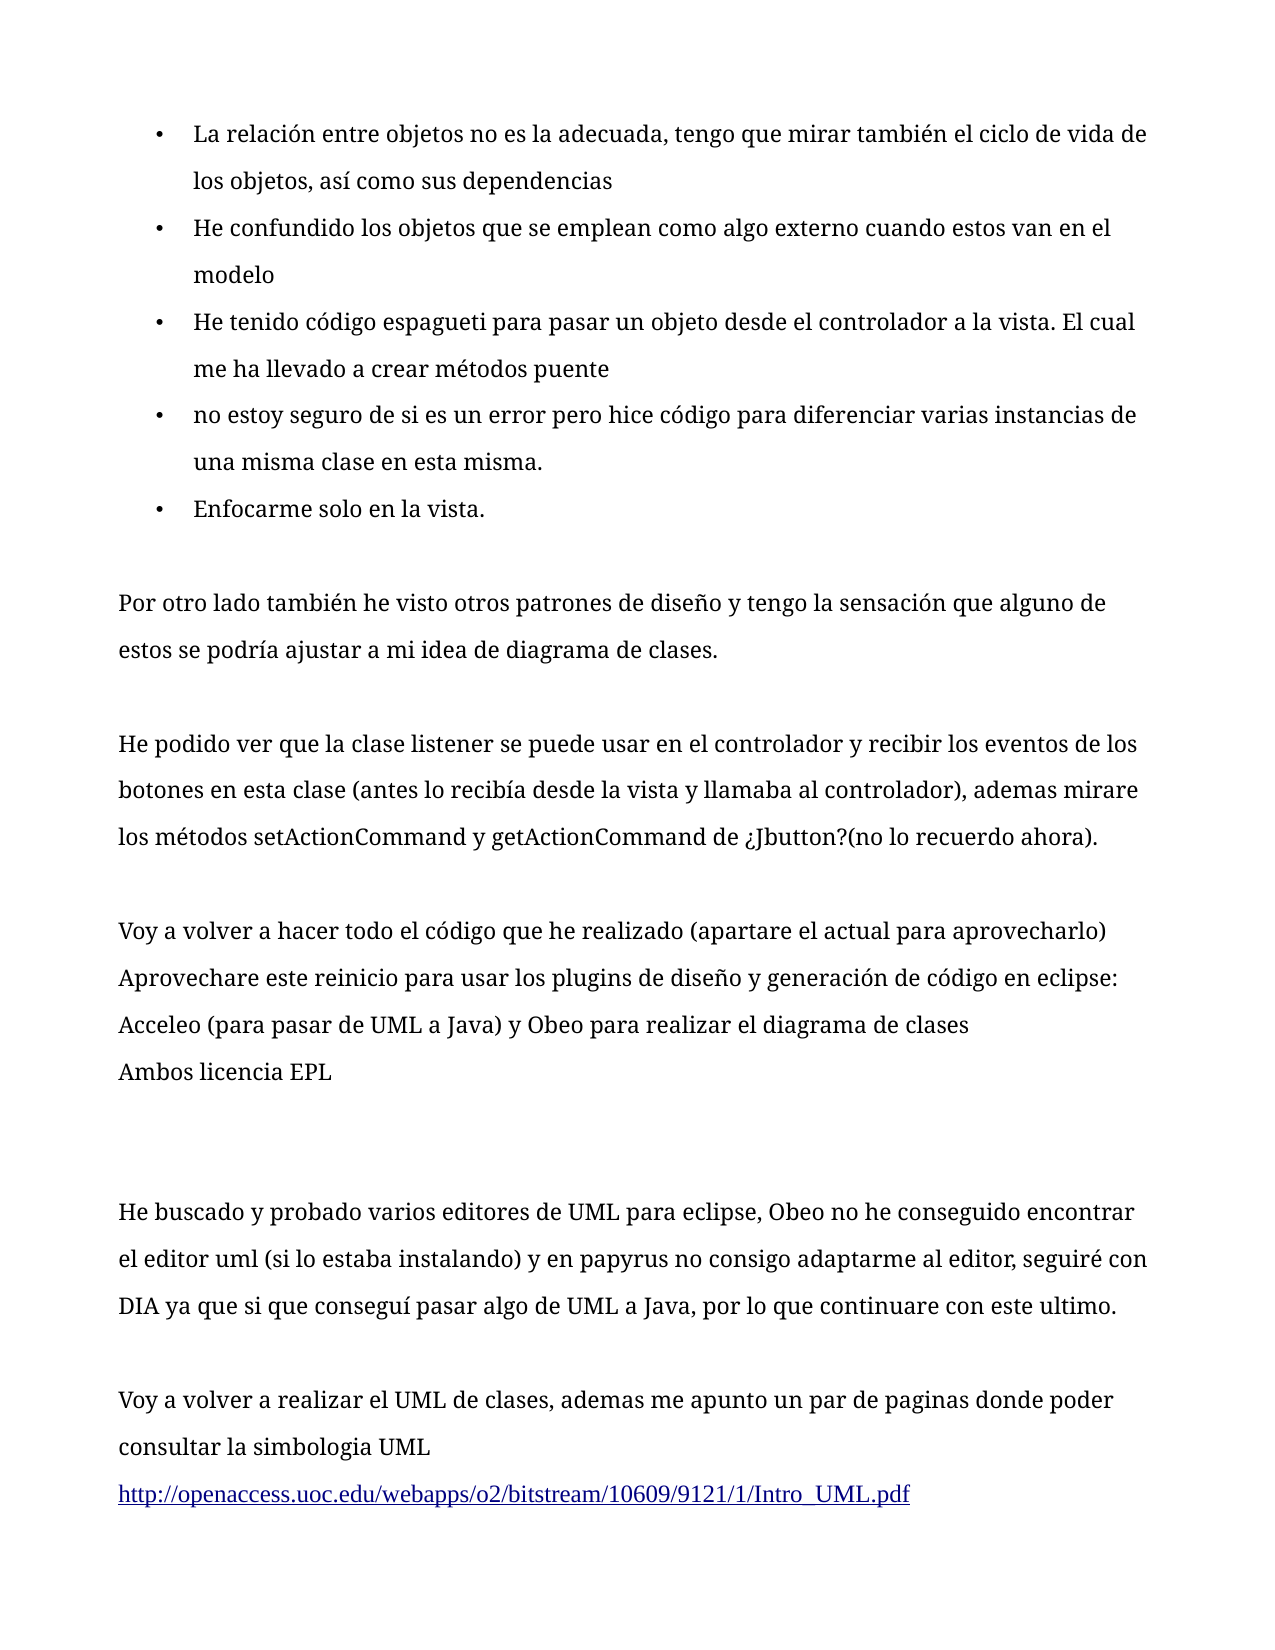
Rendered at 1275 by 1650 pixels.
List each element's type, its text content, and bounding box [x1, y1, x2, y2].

text He buscado y probado varios editores de UML para eclipse, Obeo no he conseguido encontrar el editor uml (si lo estaba instalando) y en papyrus no consigo adaptarme al editor, seguiré con DIA ya que si que conseguí pasar algo de UML a Java, por lo que continuare con este ultimo. [118, 1196, 1157, 1321]
list He confundido los objetos que se emplean como algo externo cuando estos van en el modelo [156, 212, 1157, 290]
text He podido ver que la clase listener se puede usar en el controlador y recibir los eventos de los botones en esta clase (antes lo recibía desde la vista y llamaba al controlador), ademas mirare los métodos setActionCommand y getActionCommand de ¿Jbutton?(no lo recuerdo ahora). [118, 727, 1157, 852]
list Enfocarme solo en la vista. [156, 493, 1157, 524]
text Voy a volver a realizar el UML de clases, ademas me apunto un par de paginas donde poder consultar la simbologia UML [118, 1384, 1157, 1462]
text Aprovechare este reinicio para usar los plugins de diseño y generación de código en eclipse: Acceleo (para pasar de UML a Java) y Obeo para realizar el diagrama de clases [118, 962, 1157, 1040]
text Por otro lado también he visto otros patrones de diseño y tengo la sensación que alguno de estos se podría ajustar a mi idea de diagrama de clases. [118, 587, 1157, 665]
list He tenido código espagueti para pasar un objeto desde el controlador a la vista. El cual me ha llevado a crear métodos puente [156, 306, 1157, 384]
list no estoy seguro de si es un error pero hice código para diferenciar varias instancias de una misma clase en esta misma. [156, 399, 1157, 477]
text Ambos licencia EPL [118, 1056, 1157, 1087]
text Voy a volver a hacer todo el código que he realizado (apartare el actual para aprovecharlo) [118, 915, 1157, 946]
text http://openaccess.uoc.edu/webapps/o2/bitstream/10609/9121/1/Intro_UML.pdf [118, 1477, 1157, 1509]
list La relación entre objetos no es la adecuada, tengo que mirar también el ciclo de vida de los objetos, así como sus dependencias [156, 118, 1157, 196]
